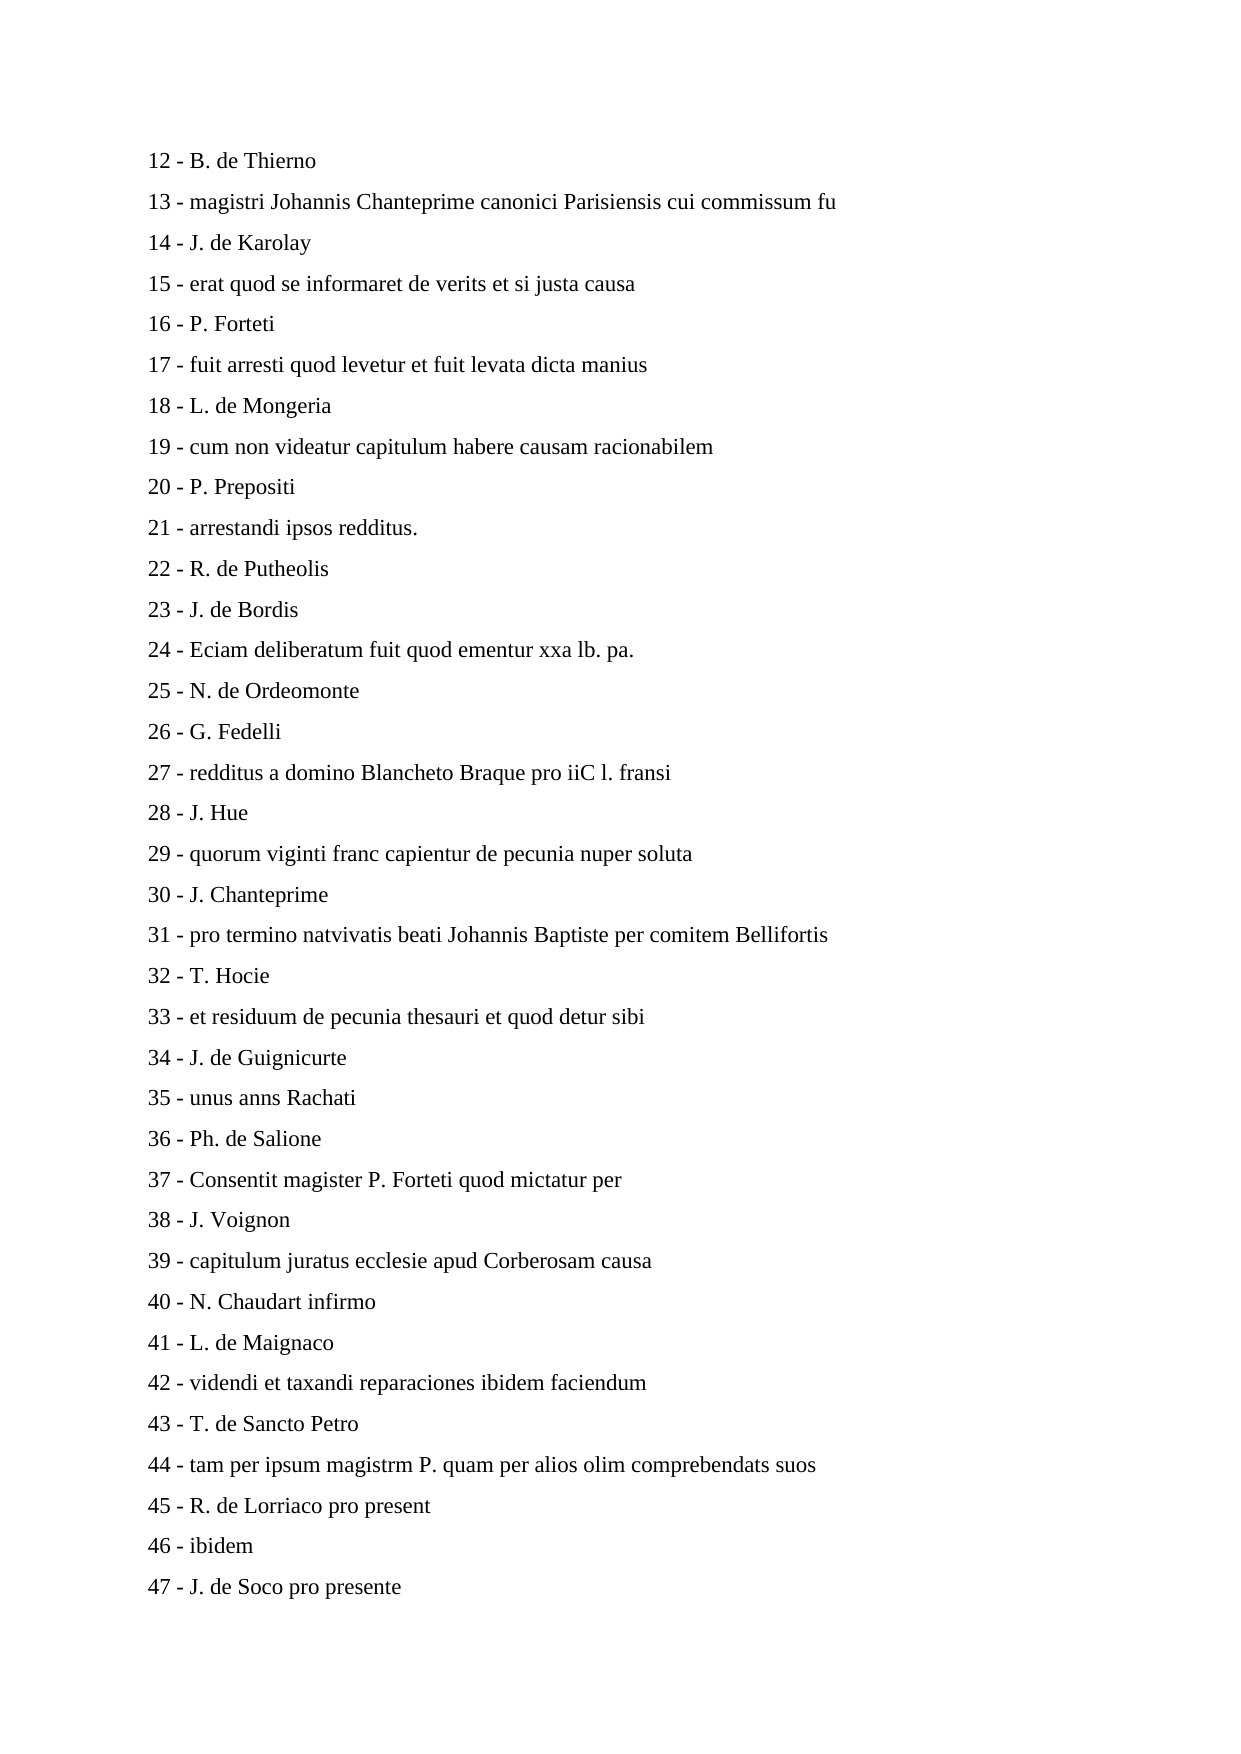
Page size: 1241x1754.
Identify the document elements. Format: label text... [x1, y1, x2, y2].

text 16 - P. Forteti [148, 311, 1093, 337]
text 37 - Consentit magister P. Forteti quod mictatur per [148, 1166, 1093, 1192]
text 27 - redditus a domino Blancheto Braque pro iiC l. fransi [148, 758, 1093, 785]
text 23 - J. de Bordis [148, 596, 1093, 622]
text 24 - Eciam deliberatum fuit quod ementur xxa lb. pa. [148, 636, 1093, 663]
text 44 - tam per ipsum magistrm P. quam per alios olim comprebendats suos [148, 1451, 1093, 1477]
text 25 - N. de Ordeomonte [148, 677, 1093, 703]
text 47 - J. de Soco pro presente [148, 1573, 1093, 1599]
text 14 - J. de Karolay [148, 229, 1093, 255]
text 15 - erat quod se informaret de verits et si justa causa [148, 270, 1093, 296]
text 34 - J. de Guignicurte [148, 1044, 1093, 1070]
text 12 - B. de Thierno [148, 148, 1093, 174]
text 19 - cum non videatur capitulum habere causam racionabilem [148, 433, 1093, 459]
text 18 - L. de Mongeria [148, 392, 1093, 418]
text 31 - pro termino natvivatis beati Johannis Baptiste per comitem Bellifortis [148, 921, 1093, 948]
text 45 - R. de Lorriaco pro present [148, 1492, 1093, 1518]
text 42 - videndi et taxandi reparaciones ibidem faciendum [148, 1369, 1093, 1396]
text 17 - fuit arresti quod levetur et fuit levata dicta manius [148, 351, 1093, 378]
text 21 - arrestandi ipsos redditus. [148, 514, 1093, 541]
text 20 - P. Prepositi [148, 473, 1093, 500]
text 33 - et residuum de pecunia thesauri et quod detur sibi [148, 1003, 1093, 1029]
text 43 - T. de Sancto Petro [148, 1410, 1093, 1437]
text 36 - Ph. de Salione [148, 1125, 1093, 1151]
text 32 - T. Hocie [148, 962, 1093, 988]
text 28 - J. Hue [148, 799, 1093, 826]
text 40 - N. Chaudart infirmo [148, 1288, 1093, 1314]
text 13 - magistri Johannis Chanteprime canonici Parisiensis cui commissum fu [148, 188, 1093, 215]
text 22 - R. de Putheolis [148, 555, 1093, 581]
text 30 - J. Chanteprime [148, 881, 1093, 907]
text 26 - G. Fedelli [148, 718, 1093, 744]
text 39 - capitulum juratus ecclesie apud Corberosam causa [148, 1247, 1093, 1274]
text 38 - J. Voignon [148, 1207, 1093, 1233]
text 46 - ibidem [148, 1532, 1093, 1559]
text 41 - L. de Maignaco [148, 1329, 1093, 1355]
text 35 - unus anns Rachati [148, 1084, 1093, 1111]
text 29 - quorum viginti franc capientur de pecunia nuper soluta [148, 840, 1093, 866]
